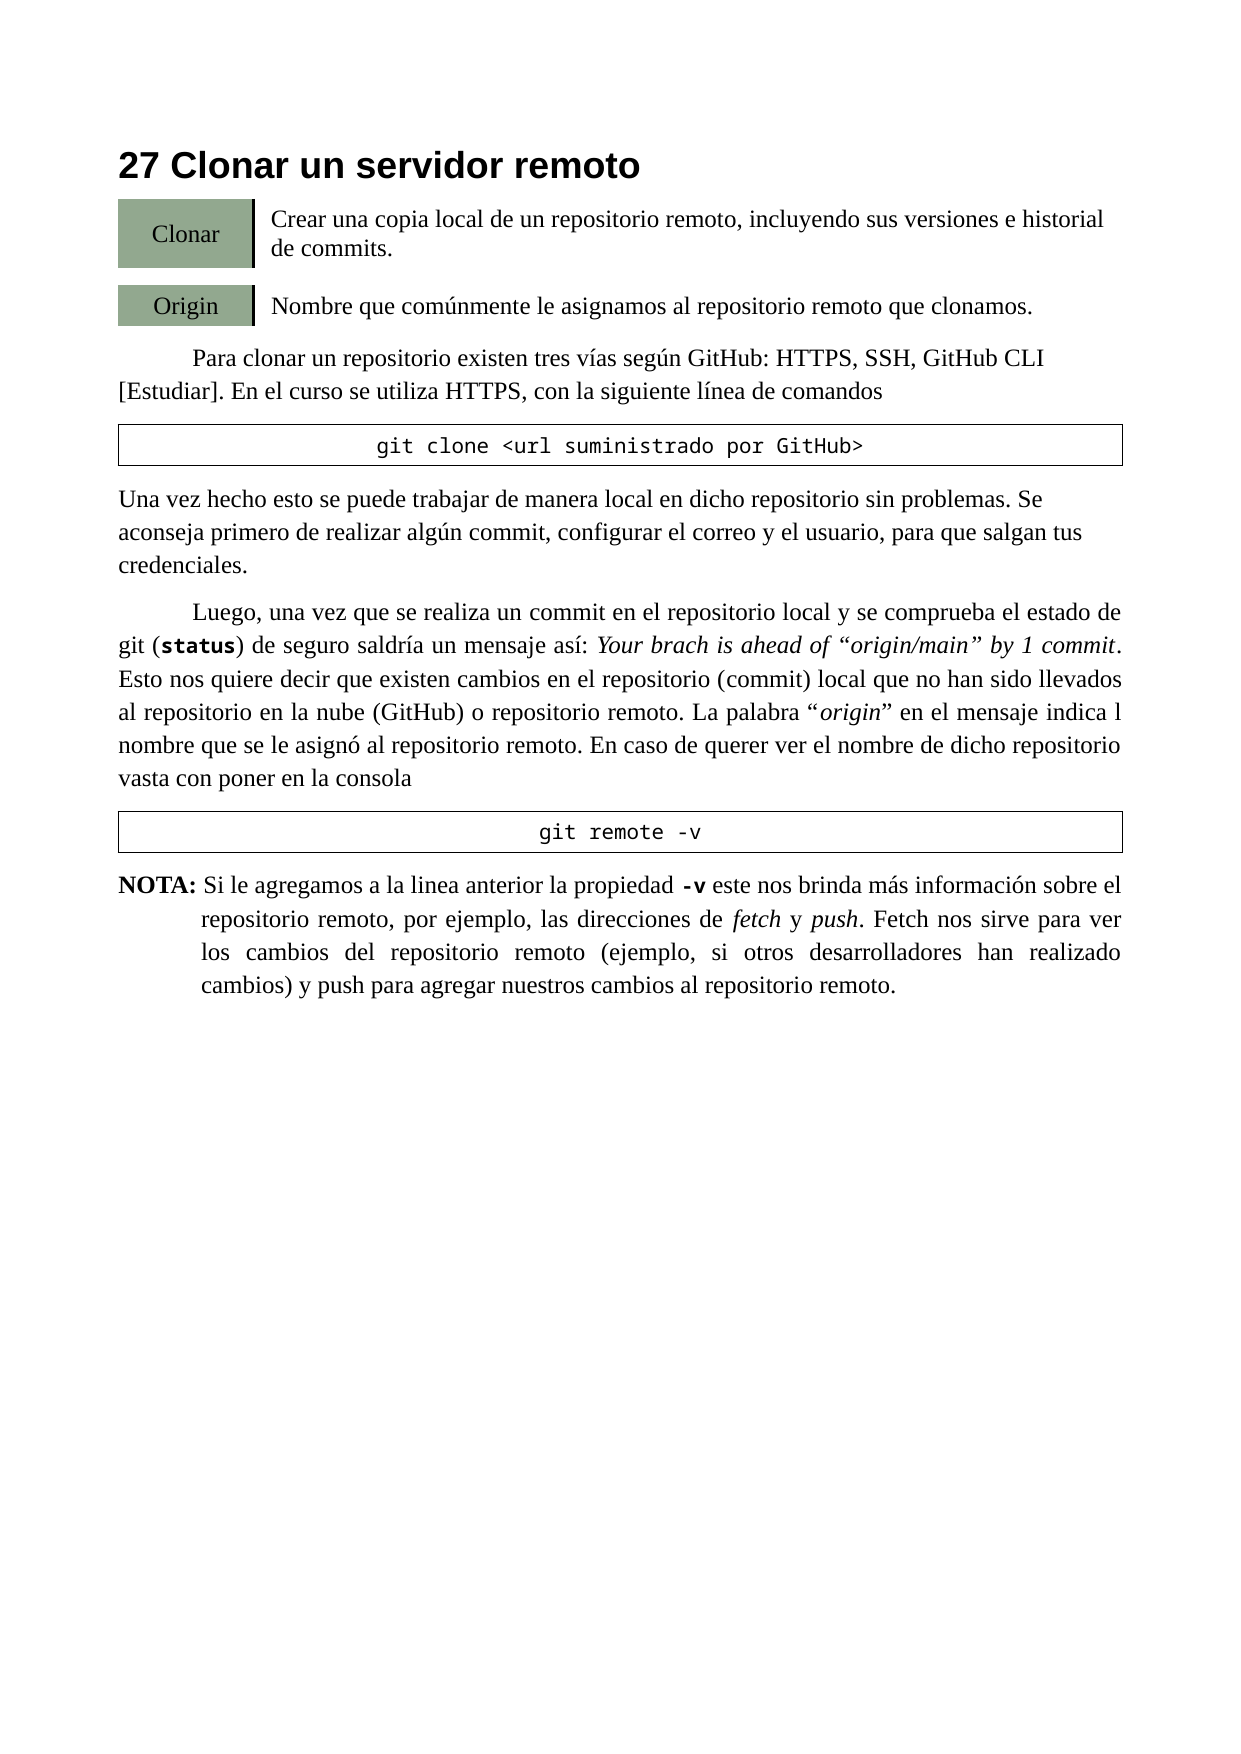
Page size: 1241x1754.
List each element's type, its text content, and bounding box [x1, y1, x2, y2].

table_header Crear una copia local de un repositorio remoto, incluyendo sus versiones e historial de commits. [255, 199, 1122, 268]
table_header git clone <url suministrado por GitHub> [119, 425, 1122, 465]
table_header Clonar [118, 199, 252, 268]
table_header git remote -v [119, 812, 1122, 852]
text Una vez hecho esto se puede trabajar de manera local en dicho repositorio sin problemas. Se aconseja primero de realizar algún commit, configurar el correo y el usuario, para que salgan tus credenciales. [118, 484, 1122, 578]
table_header Nombre que comúnmente le asignamos al repositorio remoto que clonamos. [255, 285, 1122, 326]
subtitle 27 Clonar un servidor remoto [118, 143, 1122, 186]
text Para clonar un repositorio existen tres vías según GitHub: HTTPS, SSH, GitHub CLI [Estudiar]. En el curso se utiliza HTTPS, con la siguiente línea de comandos [118, 343, 1122, 405]
text NOTA: Si le agregamos a la linea anterior la propiedad -v este nos brinda más información sobre el repositorio remoto, por ejemplo, las direcciones de fetch y push. Fetch nos sirve para ver los cambios del repositorio remoto (ejemplo, si otros desarrolladores han realizado cambios) y push para agregar nuestros cambios al repositorio remoto. [118, 870, 1122, 999]
text Luego, una vez que se realiza un commit en el repositorio local y se comprueba el estado de git (status) de seguro saldría un mensaje así: Your brach is ahead of “origin/main” by 1 commit. Esto nos quiere decir que existen cambios en el repositorio (commit) local que no han sido llevados al repositorio en la nube (GitHub) o repositorio remoto. La palabra “origin” en el mensaje indica l nombre que se le asignó al repositorio remoto. En caso de querer ver el nombre de dicho repositorio vasta con poner en la consola [118, 597, 1122, 792]
table_header Origin [118, 285, 252, 326]
